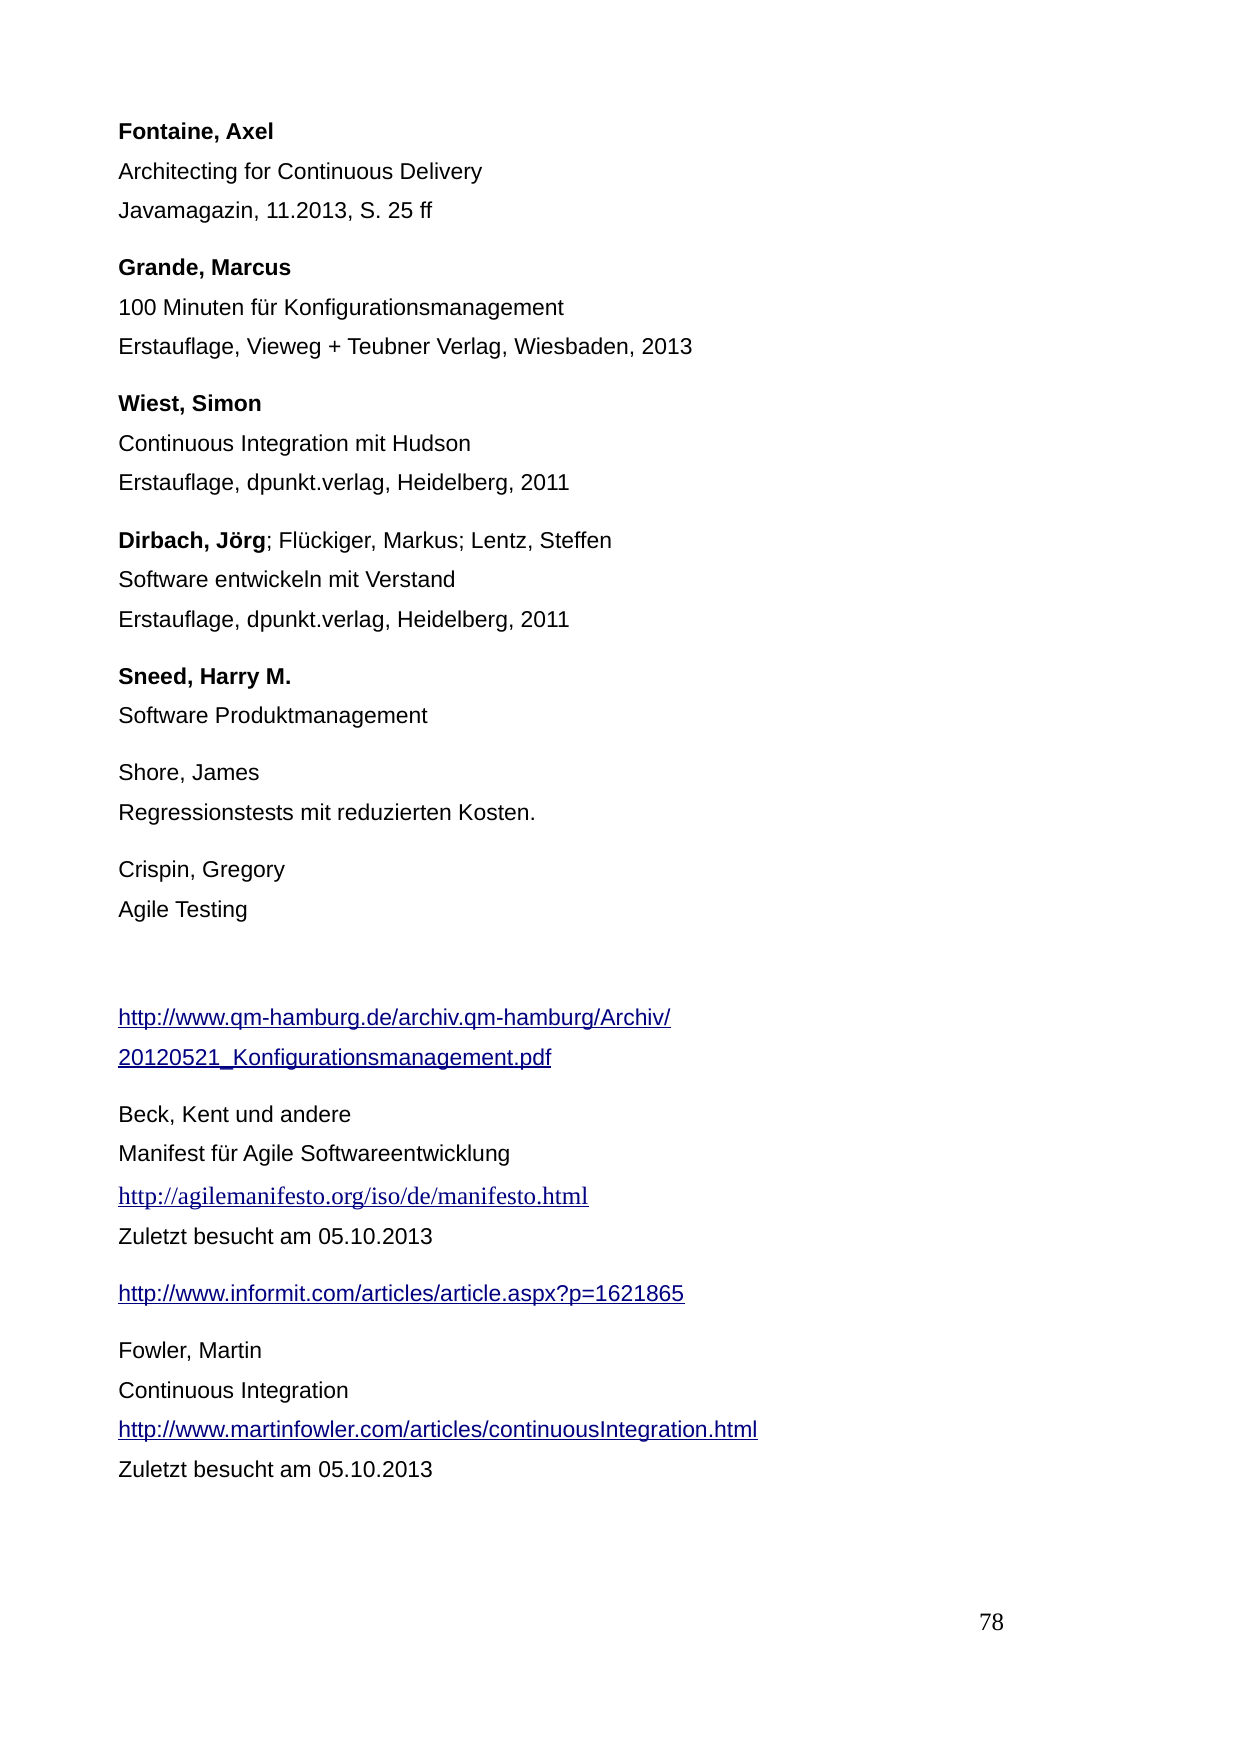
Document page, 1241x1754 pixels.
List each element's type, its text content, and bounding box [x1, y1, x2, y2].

text Fontaine, Axel Architecting for Continuous Delivery Javamagazin, 11.2013, S. 25 ff [118, 118, 1004, 223]
text Dirbach, Jörg; Flückiger, Markus; Lentz, Steffen Software entwickeln mit Verstand Erstauflage, dpunkt.verlag, Heidelberg, 2011 [118, 527, 1004, 632]
text http://www.qm-hamburg.de/archiv.qm-hamburg/Archiv/20120521_Konfigurationsmanagement.pdf [118, 1004, 1004, 1070]
text Shore, James Regressionstests mit reduzierten Kosten. [118, 759, 1004, 825]
text Crispin, Gregory Agile Testing [118, 856, 1004, 922]
text Fowler, Martin Continuous Integration http://www.martinfowler.com/articles/continuousIntegration.html Zuletzt besucht am 05.10.2013 [118, 1337, 1004, 1482]
text Grande, Marcus 100 Minuten für Konfigurationsmanagement Erstauflage, Vieweg + Teubner Verlag, Wiesbaden, 2013 [118, 254, 1004, 359]
text Sneed, Harry M. Software Produktmanagement [118, 663, 1004, 728]
text Wiest, Simon Continuous Integration mit Hudson Erstauflage, dpunkt.verlag, Heidelberg, 2011 [118, 390, 1004, 496]
text http://www.informit.com/articles/article.aspx?p=1621865 [118, 1280, 1004, 1306]
text Beck, Kent und andere Manifest für Agile Softwareentwicklung http://agilemanifesto.org/iso/de/manifesto.html Zuletzt besucht am 05.10.2013 [118, 1101, 1004, 1249]
